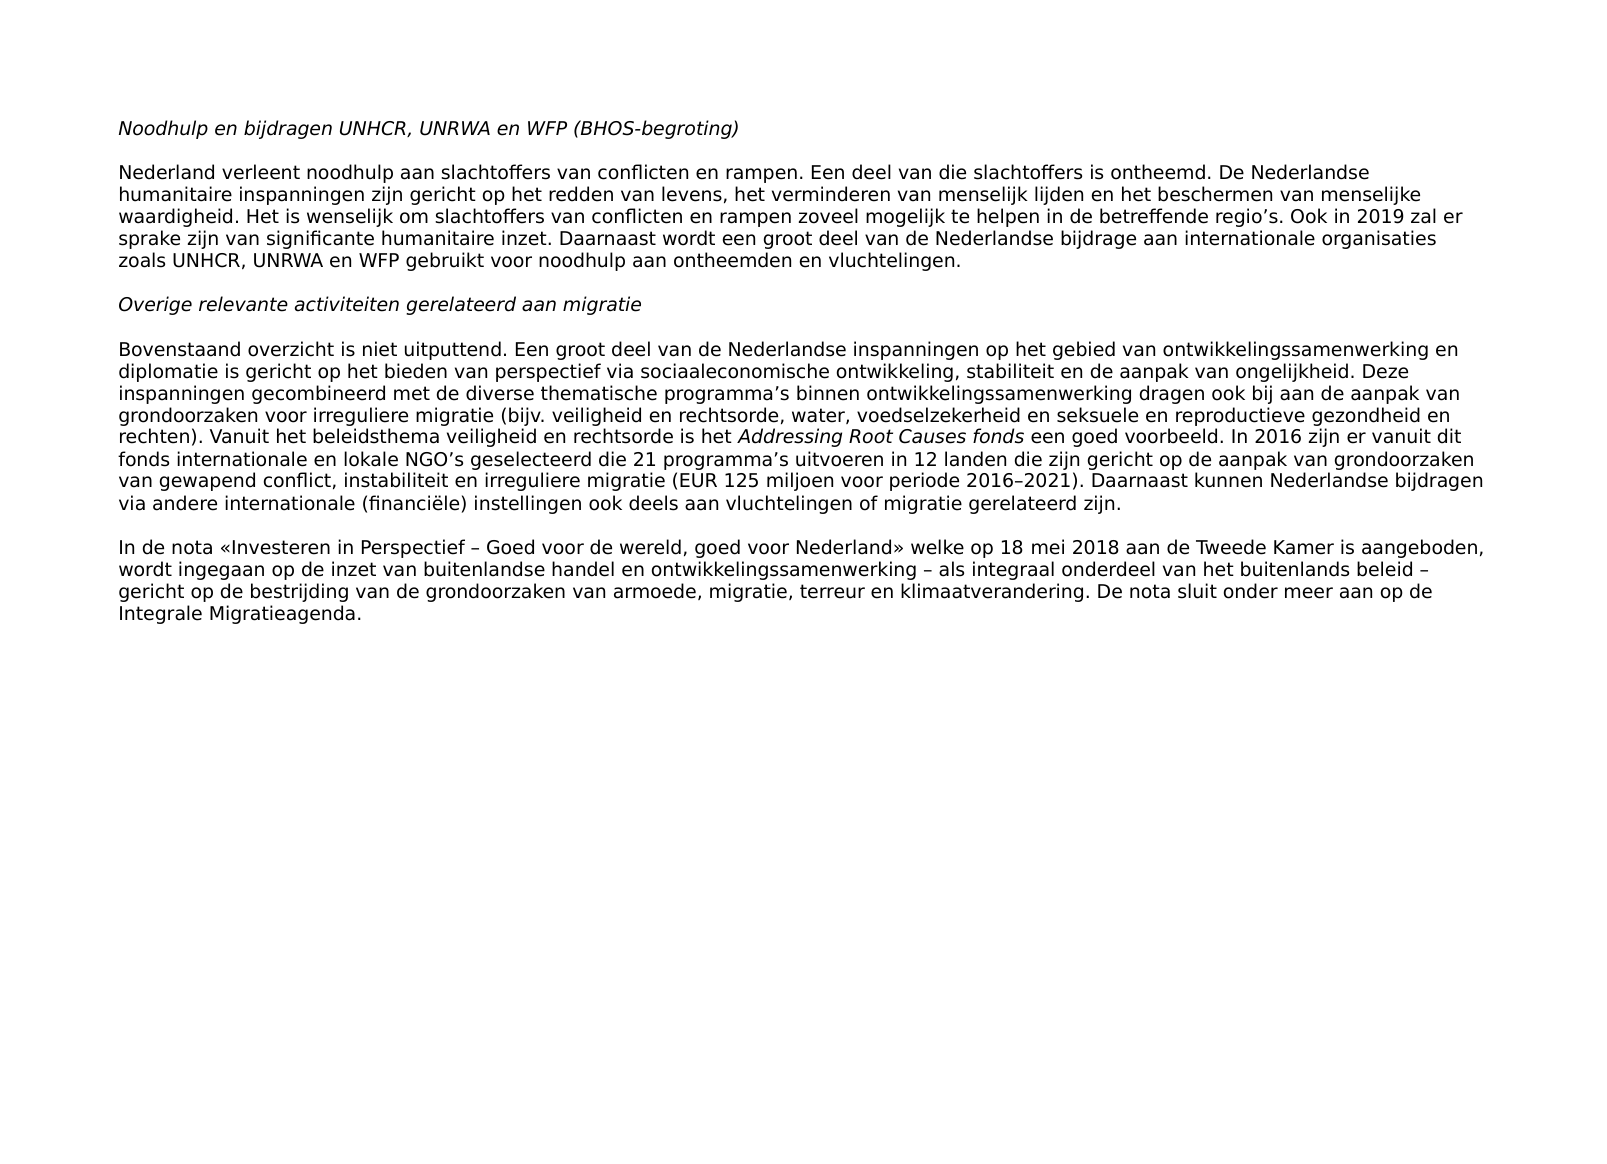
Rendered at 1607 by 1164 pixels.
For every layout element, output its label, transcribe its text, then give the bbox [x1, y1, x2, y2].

text In de nota «Investeren in Perspectief – Goed voor de wereld, goed voor Nederland» welke op 18 mei 2018 aan de Tweede Kamer is aangeboden, wordt ingegaan op de inzet van buitenlandse handel en ontwikkelingssamenwerking – als integraal onderdeel van het buitenlands beleid – gericht op de bestrijding van de grondoorzaken van armoede, migratie, terreur en klimaatverandering. De nota sluit onder meer aan op de Integrale Migratieagenda. [118, 537, 1488, 624]
text Bovenstaand overzicht is niet uitputtend. Een groot deel van de Nederlandse inspanningen op het gebied van ontwikkelingssamenwerking en diplomatie is gericht op het bieden van perspectief via sociaaleconomische ontwikkeling, stabiliteit en de aanpak van ongelijkheid. Deze inspanningen gecombineerd met de diverse thematische programma’s binnen ontwikkelingssamenwerking dragen ook bij aan de aanpak van grondoorzaken voor irreguliere migratie (bijv. veiligheid en rechtsorde, water, voedselzekerheid en seksuele en reproductieve gezondheid en rechten). Vanuit het beleidsthema veiligheid en rechtsorde is het Addressing Root Causes fonds een goed voorbeeld. In 2016 zijn er vanuit dit fonds internationale en lokale NGO’s geselecteerd die 21 programma’s uitvoeren in 12 landen die zijn gericht op de aanpak van grondoorzaken van gewapend conflict, instabiliteit en irreguliere migratie (EUR 125 miljoen voor periode 2016–2021). Daarnaast kunnen Nederlandse bijdragen via andere internationale (financiële) instellingen ook deels aan vluchtelingen of migratie gerelateerd zijn. [118, 338, 1488, 514]
text Nederland verleent noodhulp aan slachtoffers van conflicten en rampen. Een deel van die slachtoffers is ontheemd. De Nederlandse humanitaire inspanningen zijn gericht op het redden van levens, het verminderen van menselijk lijden en het beschermen van menselijke waardigheid. Het is wenselijk om slachtoffers van conflicten en rampen zoveel mogelijk te helpen in de betreffende regio’s. Ook in 2019 zal er sprake zijn van significante humanitaire inzet. Daarnaast wordt een groot deel van de Nederlandse bijdrage aan internationale organisaties zoals UNHCR, UNRWA en WFP gebruikt voor noodhulp aan ontheemden en vluchtelingen. [118, 162, 1488, 272]
subtitle Noodhulp en bijdragen UNHCR, UNRWA en WFP (BHOS-begroting) [118, 118, 1488, 140]
subtitle Overige relevante activiteiten gerelateerd aan migratie [118, 294, 1488, 316]
